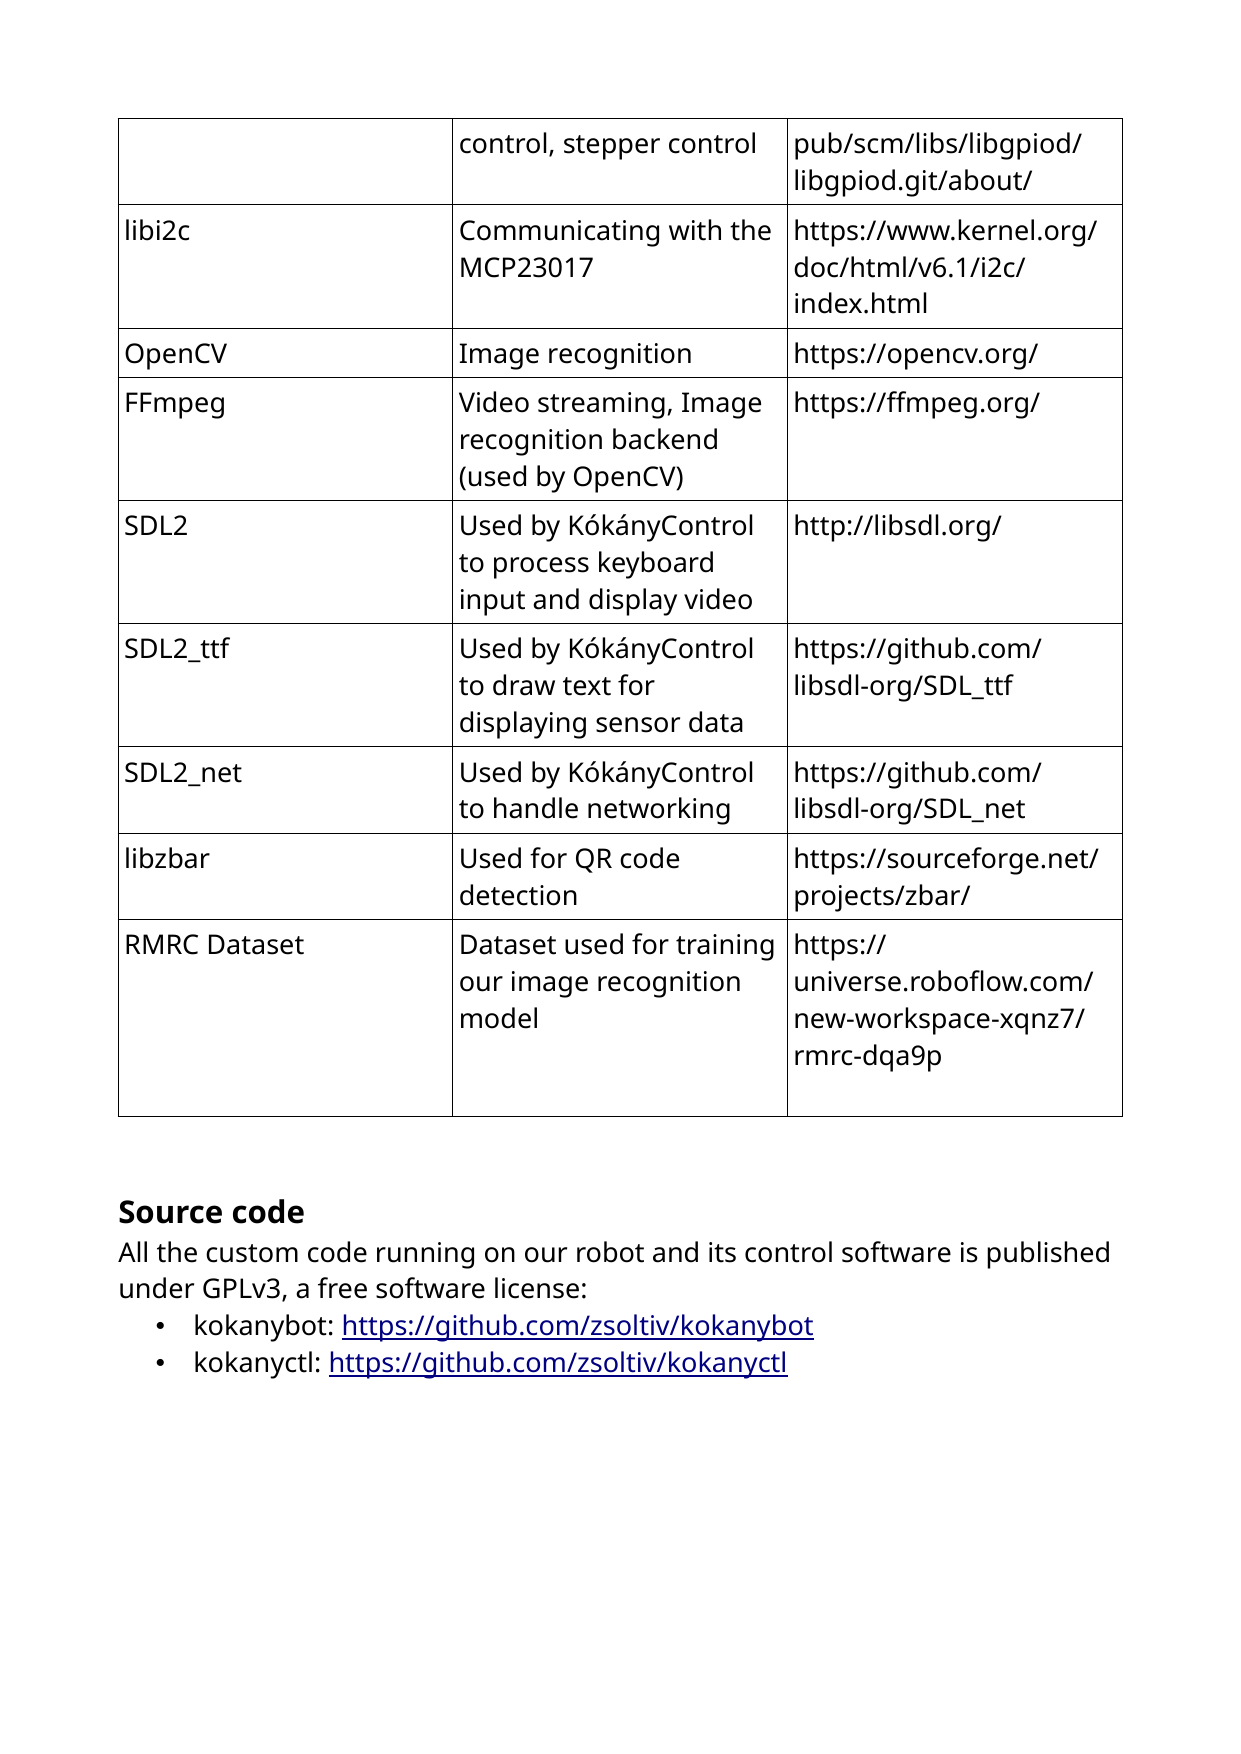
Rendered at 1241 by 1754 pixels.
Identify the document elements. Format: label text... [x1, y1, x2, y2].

table_cell RMRC Dataset [119, 920, 452, 1116]
table_cell Used for QR code detection [453, 834, 787, 919]
table_cell Used by KókányControl to process keyboard input and display video [453, 501, 787, 623]
list kokanybot: https://github.com/zsoltiv/kokanybot [156, 1307, 1122, 1344]
table_cell Image recognition [453, 329, 787, 377]
text Source code [118, 1190, 1122, 1233]
table_header [119, 119, 452, 204]
table_cell https://www.kernel.org/doc/html/v6.1/i2c/index.html [788, 205, 1122, 327]
table_cell https://universe.roboflow.com/new-workspace-xqnz7/rmrc-dqa9p [788, 920, 1122, 1116]
list kokanyctl: https://github.com/zsoltiv/kokanyctl [156, 1344, 1122, 1381]
table_cell Dataset used for training our image recognition model [453, 920, 787, 1116]
table_cell SDL2 [119, 501, 452, 623]
table_cell https://opencv.org/ [788, 329, 1122, 377]
table_cell Used by KókányControl to handle networking [453, 747, 787, 832]
table_header control, stepper control [453, 119, 787, 204]
table_cell Communicating with the MCP23017 [453, 205, 787, 327]
table_cell https://github.com/libsdl-org/SDL_net [788, 747, 1122, 832]
table_cell SDL2_ttf [119, 624, 452, 746]
table_cell http://libsdl.org/ [788, 501, 1122, 623]
table_cell https://github.com/libsdl-org/SDL_ttf [788, 624, 1122, 746]
table_cell libi2c [119, 205, 452, 327]
table_cell Video streaming, Image recognition backend (used by OpenCV) [453, 378, 787, 500]
table_cell SDL2_net [119, 747, 452, 832]
table_header pub/scm/libs/libgpiod/libgpiod.git/about/ [788, 119, 1122, 204]
table_cell https://sourceforge.net/projects/zbar/ [788, 834, 1122, 919]
table_cell OpenCV [119, 329, 452, 377]
table_cell https://ffmpeg.org/ [788, 378, 1122, 500]
text All the custom code running on our robot and its control software is published under GPLv3, a free software license: [118, 1233, 1122, 1307]
table_cell Used by KókányControl to draw text for displaying sensor data [453, 624, 787, 746]
table_cell libzbar [119, 834, 452, 919]
table_cell FFmpeg [119, 378, 452, 500]
